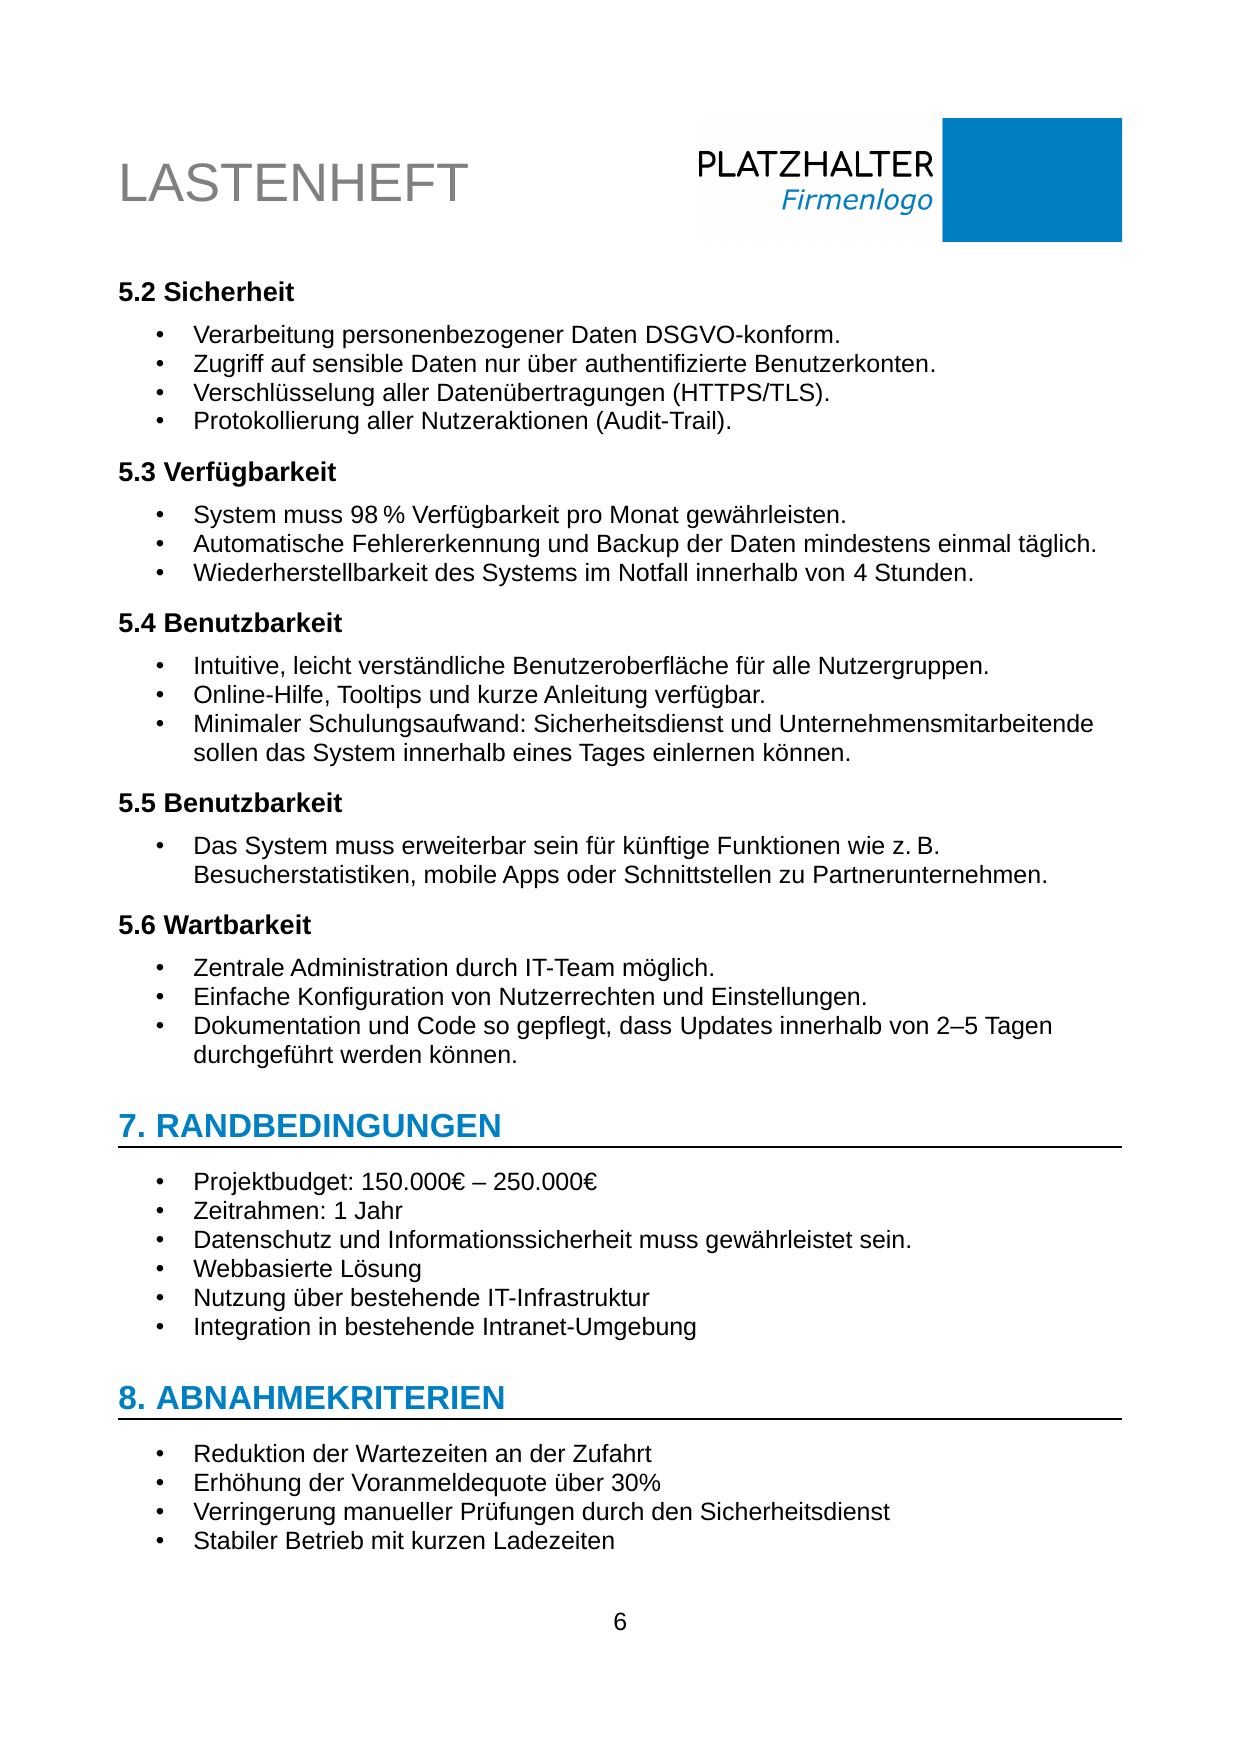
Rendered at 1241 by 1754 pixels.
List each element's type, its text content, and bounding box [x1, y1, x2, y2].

list Projektbudget: 150.000€ – 250.000€ [156, 1167, 1122, 1196]
picture [698, 118, 1123, 242]
list Wiederherstellbarkeit des Systems im Notfall innerhalb von 4 Stunden. [156, 557, 1122, 586]
list Datenschutz und Informationssicherheit muss gewährleistet sein. [156, 1225, 1122, 1254]
list Automatische Fehlererkennung und Backup der Daten mindestens einmal täglich. [156, 529, 1122, 557]
list Zugriff auf sensible Daten nur über authentifizierte Benutzerkonten. [156, 349, 1122, 377]
subtitle 5.6 Wartbarkeit [118, 909, 1122, 941]
list Verarbeitung personenbezogener Daten DSGVO-konform. [156, 320, 1122, 349]
list Reduktion der Wartezeiten an der Zufahrt [156, 1439, 1122, 1468]
list Online-Hilfe, Tooltips und kurze Anleitung verfügbar. [156, 680, 1122, 709]
list Das System muss erweiterbar sein für künftige Funktionen wie z. B. Besucherstatistiken, mobile Apps oder Schnittstellen zu Partnerunternehmen. [156, 831, 1122, 888]
list Protokollierung aller Nutzeraktionen (Audit-Trail). [156, 406, 1122, 435]
list Zeitrahmen: 1 Jahr [156, 1196, 1122, 1225]
subtitle Abnahmekriterien [118, 1378, 1122, 1418]
list Minimaler Schulungsaufwand: Sicherheitsdienst und Unternehmensmitarbeitende sollen das System innerhalb eines Tages einlernen können. [156, 709, 1122, 766]
list Verringerung manueller Prüfungen durch den Sicherheitsdienst [156, 1497, 1122, 1526]
list Verschlüsselung aller Datenübertragungen (HTTPS/TLS). [156, 377, 1122, 406]
list Erhöhung der Voranmeldequote über 30% [156, 1468, 1122, 1497]
list Zentrale Administration durch IT-Team möglich. [156, 953, 1122, 982]
list Webbasierte Lösung [156, 1254, 1122, 1283]
list Integration in bestehende Intranet-Umgebung [156, 1311, 1122, 1340]
subtitle 5.5 Benutzbarkeit [118, 787, 1122, 818]
list Stabiler Betrieb mit kurzen Ladezeiten [156, 1526, 1122, 1554]
list Einfache Konfiguration von Nutzerrechten und Einstellungen. [156, 982, 1122, 1011]
list Intuitive, leicht verständliche Benutzeroberfläche für alle Nutzergruppen. [156, 651, 1122, 680]
subtitle 5.2 Sicherheit [118, 276, 1122, 307]
subtitle 5.3 Verfügbarkeit [118, 456, 1122, 487]
list System muss 98 % Verfügbarkeit pro Monat gewährleisten. [156, 500, 1122, 529]
subtitle 5.4 Benutzbarkeit [118, 607, 1122, 638]
list Nutzung über bestehende IT-Infrastruktur [156, 1283, 1122, 1311]
subtitle Randbedingungen [118, 1106, 1122, 1146]
list Dokumentation und Code so gepflegt, dass Updates innerhalb von 2–5 Tagen durchgeführt werden können. [156, 1011, 1122, 1068]
